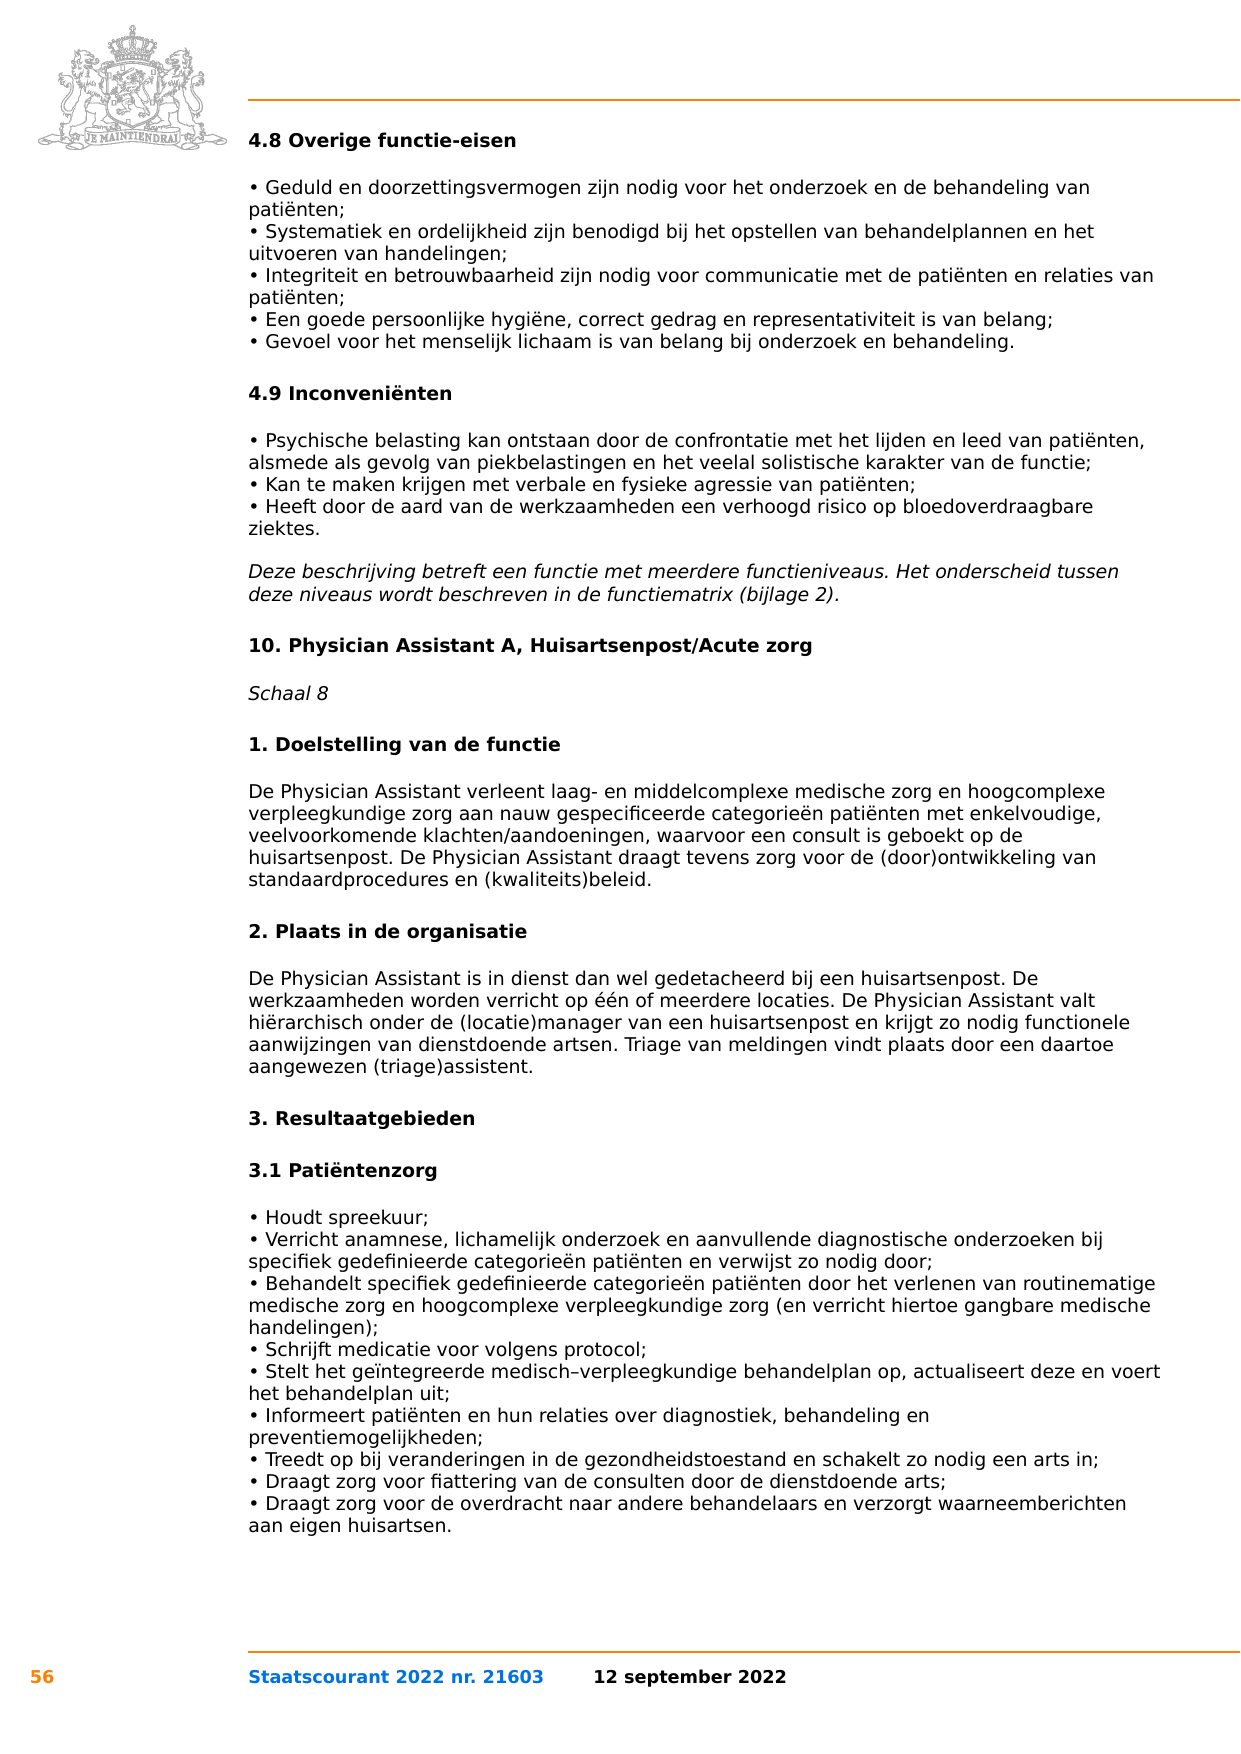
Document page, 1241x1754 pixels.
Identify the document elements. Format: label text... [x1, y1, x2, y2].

subtitle 3.1 Patiëntenzorg [248, 1160, 1163, 1182]
text • Houdt spreekuur; [248, 1207, 1163, 1229]
text • Draagt zorg voor fiattering van de consulten door de dienstdoende arts; [248, 1471, 1163, 1493]
text De Physician Assistant verleent laag- en middelcomplexe medische zorg en hoogcomplexe verpleegkundige zorg aan nauw gespecificeerde categorieën patiënten met enkelvoudige, veelvoorkomende klachten/aandoeningen, waarvoor een consult is geboekt op de huisartsenpost. De Physician Assistant draagt tevens zorg voor de (door)ontwikkeling van standaardprocedures en (kwaliteits)beleid. [248, 781, 1163, 891]
text • Psychische belasting kan ontstaan door de confrontatie met het lijden en leed van patiënten, alsmede als gevolg van piekbelastingen en het veelal solistische karakter van de functie; [248, 430, 1163, 474]
text • Draagt zorg voor de overdracht naar andere behandelaars en verzorgt waarneemberichten aan eigen huisartsen. [248, 1493, 1163, 1537]
text • Kan te maken krijgen met verbale en fysieke agressie van patiënten; [248, 474, 1163, 496]
subtitle 4.9 Inconveniënten [248, 383, 1163, 405]
text • Treedt op bij veranderingen in de gezondheidstoestand en schakelt zo nodig een arts in; [248, 1449, 1163, 1471]
subtitle 2. Plaats in de organisatie [248, 921, 1163, 943]
text • Informeert patiënten en hun relaties over diagnostiek, behandeling en preventiemogelijkheden; [248, 1405, 1163, 1449]
text • Gevoel voor het menselijk lichaam is van belang bij onderzoek en behandeling. [248, 331, 1163, 353]
text • Een goede persoonlijke hygiëne, correct gedrag en representativiteit is van belang; [248, 309, 1163, 331]
subtitle Schaal 8 [248, 682, 1163, 704]
subtitle 4.8 Overige functie-eisen [248, 130, 1163, 152]
text Deze beschrijving betreft een functie met meerdere functieniveaus. Het onderscheid tussen deze niveaus wordt beschreven in de functiematrix (bijlage 2). [248, 561, 1163, 605]
subtitle 10. Physician Assistant A, Huisartsenpost/Acute zorg [248, 635, 1163, 657]
text • Geduld en doorzettingsvermogen zijn nodig voor het onderzoek en de behandeling van patiënten; [248, 177, 1163, 221]
text De Physician Assistant is in dienst dan wel gedetacheerd bij een huisartsenpost. De werkzaamheden worden verricht op één of meerdere locaties. De Physician Assistant valt hiërarchisch onder de (locatie)manager van een huisartsenpost en krijgt zo nodig functionele aanwijzingen van dienstdoende artsen. Triage van meldingen vindt plaats door een daartoe aangewezen (triage)assistent. [248, 968, 1163, 1078]
text • Verricht anamnese, lichamelijk onderzoek en aanvullende diagnostische onderzoeken bij specifiek gedefinieerde categorieën patiënten en verwijst zo nodig door; [248, 1229, 1163, 1273]
text • Integriteit en betrouwbaarheid zijn nodig voor communicatie met de patiënten en relaties van patiënten; [248, 265, 1163, 309]
subtitle 3. Resultaatgebieden [248, 1108, 1163, 1130]
subtitle 1. Doelstelling van de functie [248, 734, 1163, 756]
text • Stelt het geïntegreerde medisch–verpleegkundige behandelplan op, actualiseert deze en voert het behandelplan uit; [248, 1361, 1163, 1405]
text • Behandelt specifiek gedefinieerde categorieën patiënten door het verlenen van routinematige medische zorg en hoogcomplexe verpleegkundige zorg (en verricht hiertoe gangbare medische handelingen); [248, 1273, 1163, 1339]
text • Systematiek en ordelijkheid zijn benodigd bij het opstellen van behandelplannen en het uitvoeren van handelingen; [248, 221, 1163, 265]
text • Heeft door de aard van de werkzaamheden een verhoogd risico op bloedoverdraagbare ziektes. [248, 496, 1163, 539]
picture [38, 25, 227, 150]
text • Schrijft medicatie voor volgens protocol; [248, 1339, 1163, 1361]
